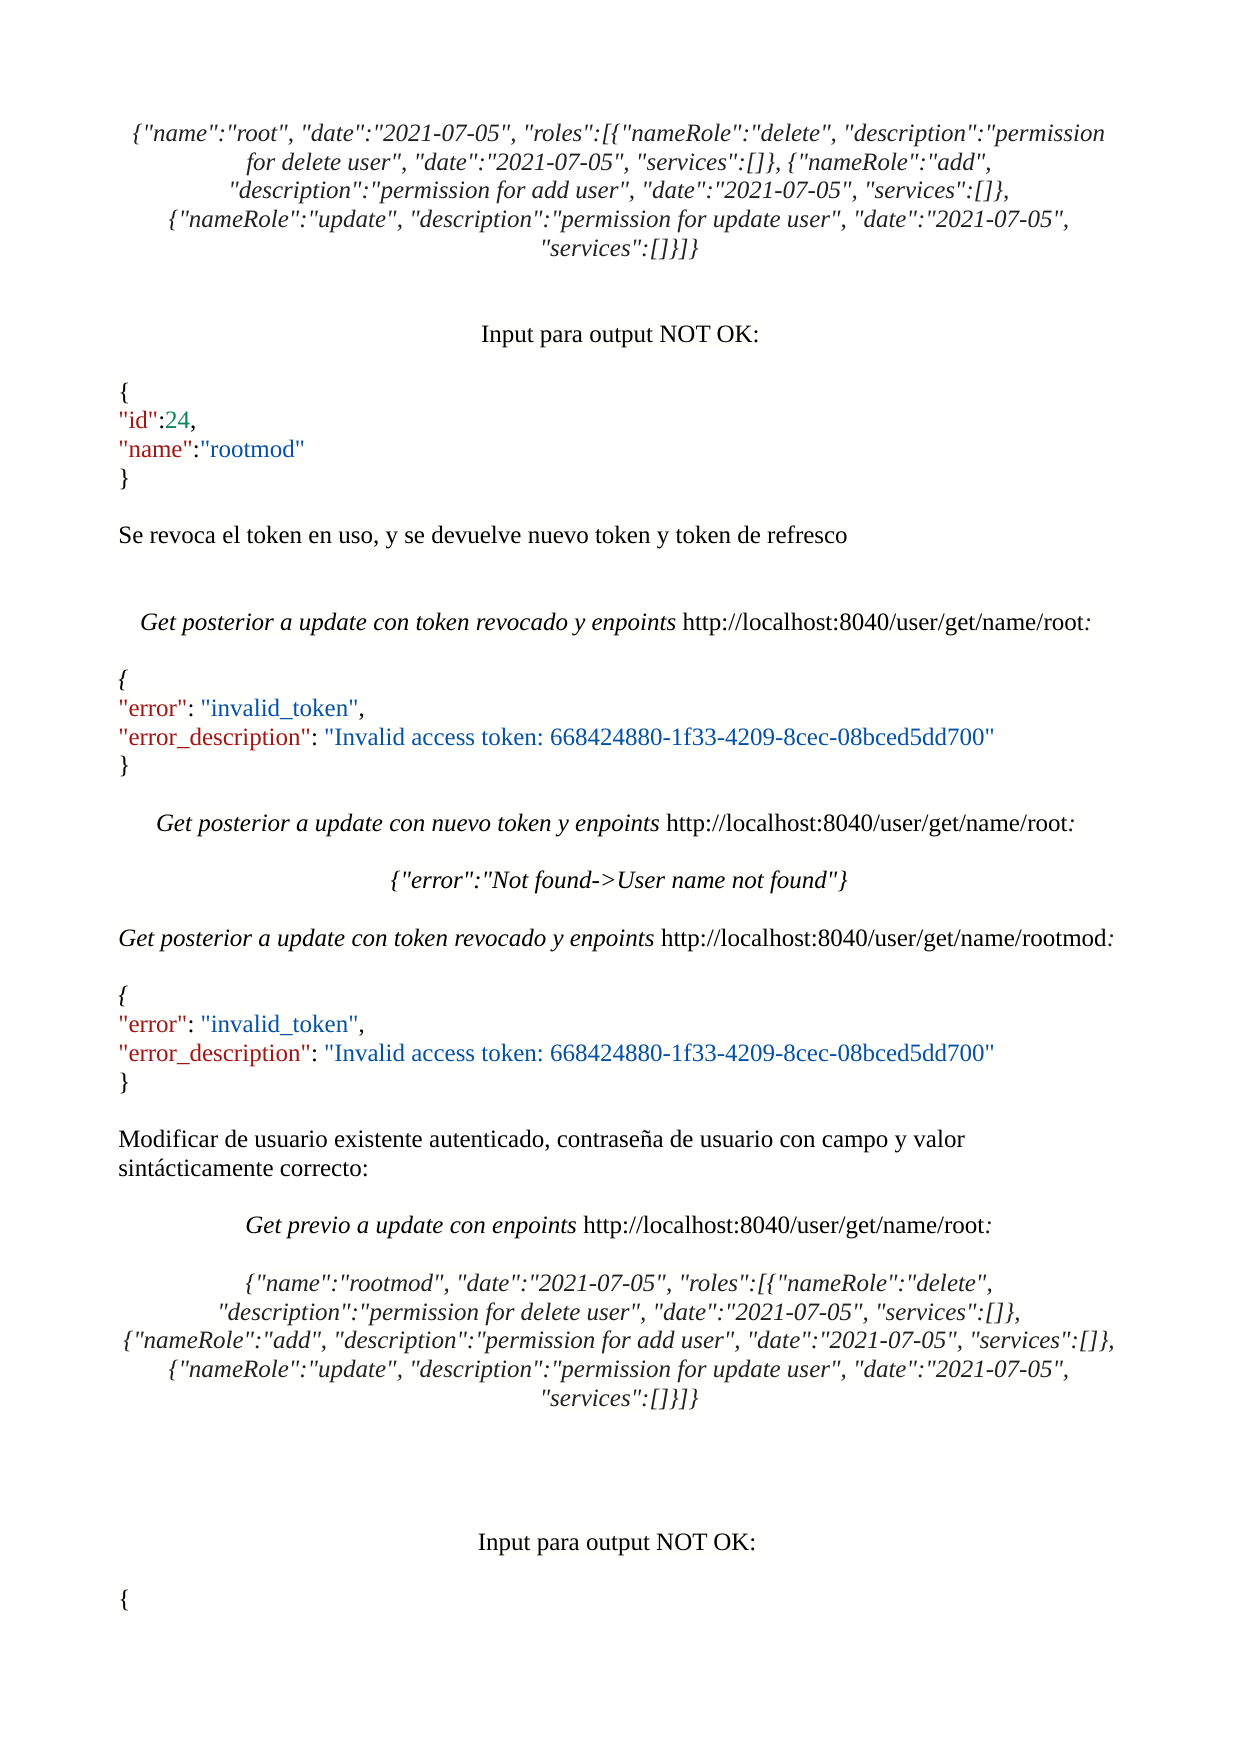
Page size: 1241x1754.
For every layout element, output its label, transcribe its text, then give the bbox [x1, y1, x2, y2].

text Get posterior a update con token revocado y enpoints http://localhost:8040/user/get/name/rootmod: [118, 923, 1122, 952]
text "id":24, [118, 406, 1122, 434]
text } [118, 1067, 1122, 1096]
text "error_description": "Invalid access token: 668424880-1f33-4209-8cec-08bced5dd700" [118, 1038, 1122, 1067]
text {"name":"rootmod", "date":"2021-07-05", "roles":[{"nameRole":"delete", "description":"permission for delete user", "date":"2021-07-05", "services":[]}, {"nameRole":"add", "description":"permission for add user", "date":"2021-07-05", "services":[]}, {"nameRole":"update", "description":"permission for update user", "date":"2021-07-05", "services":[]}]} [118, 1268, 1122, 1412]
text "name":"rootmod" [118, 434, 1122, 463]
text { [118, 377, 1122, 406]
text Modificar de usuario existente autenticado, contraseña de usuario con campo y valor sintácticamente correcto: [118, 1124, 1122, 1182]
text { [118, 981, 1122, 1009]
text Input para output NOT OK: [118, 319, 1122, 348]
text Get previo a update con enpoints http://localhost:8040/user/get/name/root: [118, 1211, 1122, 1239]
text { [118, 664, 1122, 693]
text "error": "invalid_token", [118, 693, 1122, 722]
text { [118, 1584, 1122, 1613]
text {"error":"Not found->User name not found"} [118, 866, 1122, 894]
text "error_description": "Invalid access token: 668424880-1f33-4209-8cec-08bced5dd700" [118, 722, 1122, 751]
text "error": "invalid_token", [118, 1009, 1122, 1038]
text Se revoca el token en uso, y se devuelve nuevo token y token de refresco [118, 521, 1122, 549]
text } [118, 463, 1122, 492]
text Get posterior a update con nuevo token y enpoints http://localhost:8040/user/get/name/root: [118, 808, 1122, 837]
text {"name":"root", "date":"2021-07-05", "roles":[{"nameRole":"delete", "description":"permission for delete user", "date":"2021-07-05", "services":[]}, {"nameRole":"add", "description":"permission for add user", "date":"2021-07-05", "services":[]}, {"nameRole":"update", "description":"permission for update user", "date":"2021-07-05", "services":[]}]} [118, 118, 1122, 262]
text Input para output NOT OK: [118, 1527, 1122, 1556]
text Get posterior a update con token revocado y enpoints http://localhost:8040/user/get/name/root: [118, 607, 1122, 636]
text } [118, 751, 1122, 779]
